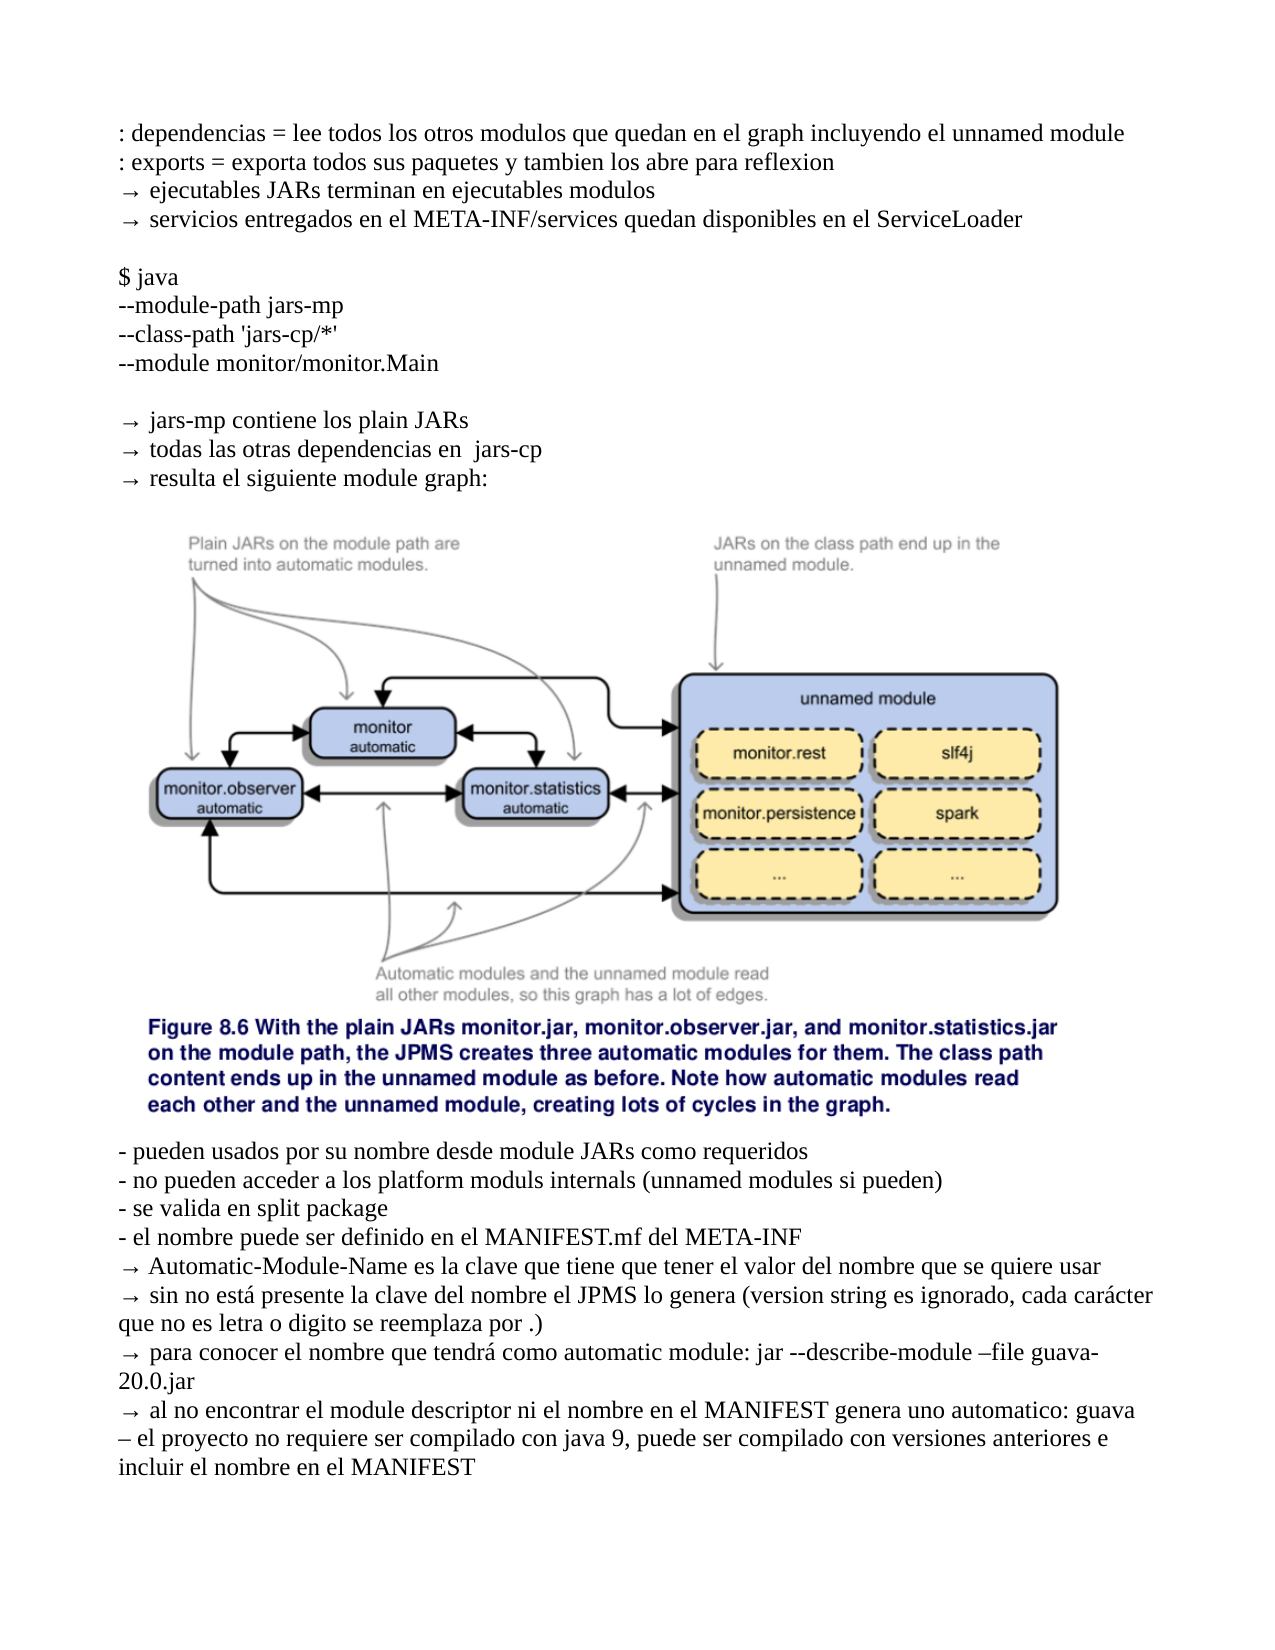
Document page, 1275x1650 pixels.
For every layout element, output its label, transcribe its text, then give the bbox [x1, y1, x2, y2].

text – el proyecto no requiere ser compilado con java 9, puede ser compilado con versiones anteriores e incluir el nombre en el MANIFEST [118, 1423, 1157, 1481]
text - se valida en split package [118, 1193, 1157, 1222]
text → ejecutables JARs terminan en ejecutables modulos [118, 176, 1157, 204]
text : dependencias = lee todos los otros modulos que quedan en el graph incluyendo el unnamed module [118, 118, 1157, 147]
picture [118, 520, 1067, 1136]
text → jars-mp contiene los plain JARs [118, 406, 1157, 434]
text --module monitor/monitor.Main [118, 348, 1157, 377]
text - no pueden acceder a los platform moduls internals (unnamed modules si pueden) [118, 1165, 1157, 1193]
text : exports = exporta todos sus paquetes y tambien los abre para reflexion [118, 147, 1157, 176]
text → Automatic-Module-Name es la clave que tiene que tener el valor del nombre que se quiere usar [118, 1251, 1157, 1280]
text --module-path jars-mp [118, 291, 1157, 319]
text → al no encontrar el module descriptor ni el nombre en el MANIFEST genera uno automatico: guava [118, 1395, 1157, 1423]
text → para conocer el nombre que tendrá como automatic module: jar --describe-module –file guava-20.0.jar [118, 1337, 1157, 1395]
text $ java [118, 262, 1157, 291]
text → todas las otras dependencias en jars-cp [118, 434, 1157, 463]
text --class-path 'jars-cp/*' [118, 319, 1157, 348]
text → servicios entregados en el META-INF/services quedan disponibles en el ServiceLoader [118, 204, 1157, 233]
text - el nombre puede ser definido en el MANIFEST.mf del META-INF [118, 1222, 1157, 1251]
text - pueden usados por su nombre desde module JARs como requeridos [118, 1136, 1157, 1165]
text → resulta el siguiente module graph: [118, 463, 1157, 492]
text → sin no está presente la clave del nombre el JPMS lo genera (version string es ignorado, cada carácter que no es letra o digito se reemplaza por .) [118, 1280, 1157, 1337]
